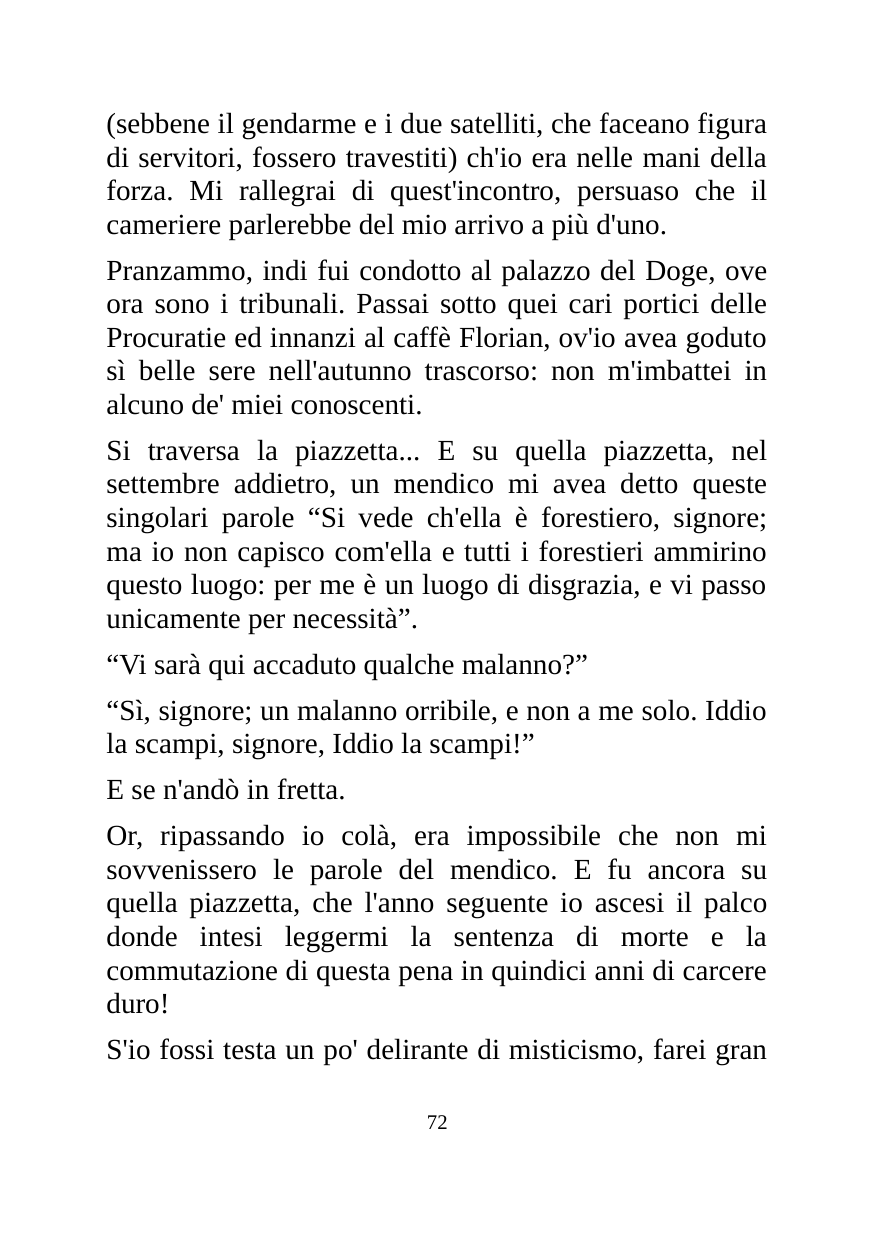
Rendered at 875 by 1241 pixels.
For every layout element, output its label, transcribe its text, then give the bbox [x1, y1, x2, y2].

text S'io fossi testa un po' delirante di misticismo, farei gran [106, 1032, 768, 1066]
text E se n'andò in fretta. [106, 772, 768, 806]
text Or, ripassando io colà, era impossibile che non mi sovvenissero le parole del mendico. E fu ancora su quella piazzetta, che l'anno seguente io ascesi il palco donde intesi leggermi la sentenza di morte e la commutazione di questa pena in quindici anni di carcere duro! [106, 818, 768, 1020]
text Si traversa la piazzetta... E su quella piazzetta, nel settembre addietro, un mendico mi avea detto queste singolari parole “Si vede ch'ella è forestiero, signore; ma io non capisco com'ella e tutti i forestieri ammirino questo luogo: per me è un luogo di disgrazia, e vi passo unicamente per necessità”. [106, 433, 768, 634]
text “Vi sarà qui accaduto qualche malanno?” [106, 647, 768, 680]
text Pranzammo, indi fui condotto al palazzo del Doge, ove ora sono i tribunali. Passai sotto quei cari portici delle Procuratie ed innanzi al caffè Florian, ov'io avea goduto sì belle sere nell'autunno trascorso: non m'imbattei in alcuno de' miei conoscenti. [106, 253, 768, 421]
text “Sì, signore; un malanno orribile, e non a me solo. Iddio la scampi, signore, Iddio la scampi!” [106, 693, 768, 760]
text (sebbene il gendarme e i due satelliti, che faceano figura di servitori, fossero travestiti) ch'io era nelle mani della forza. Mi rallegrai di quest'incontro, persuaso che il cameriere parlerebbe del mio arrivo a più d'uno. [106, 106, 768, 240]
